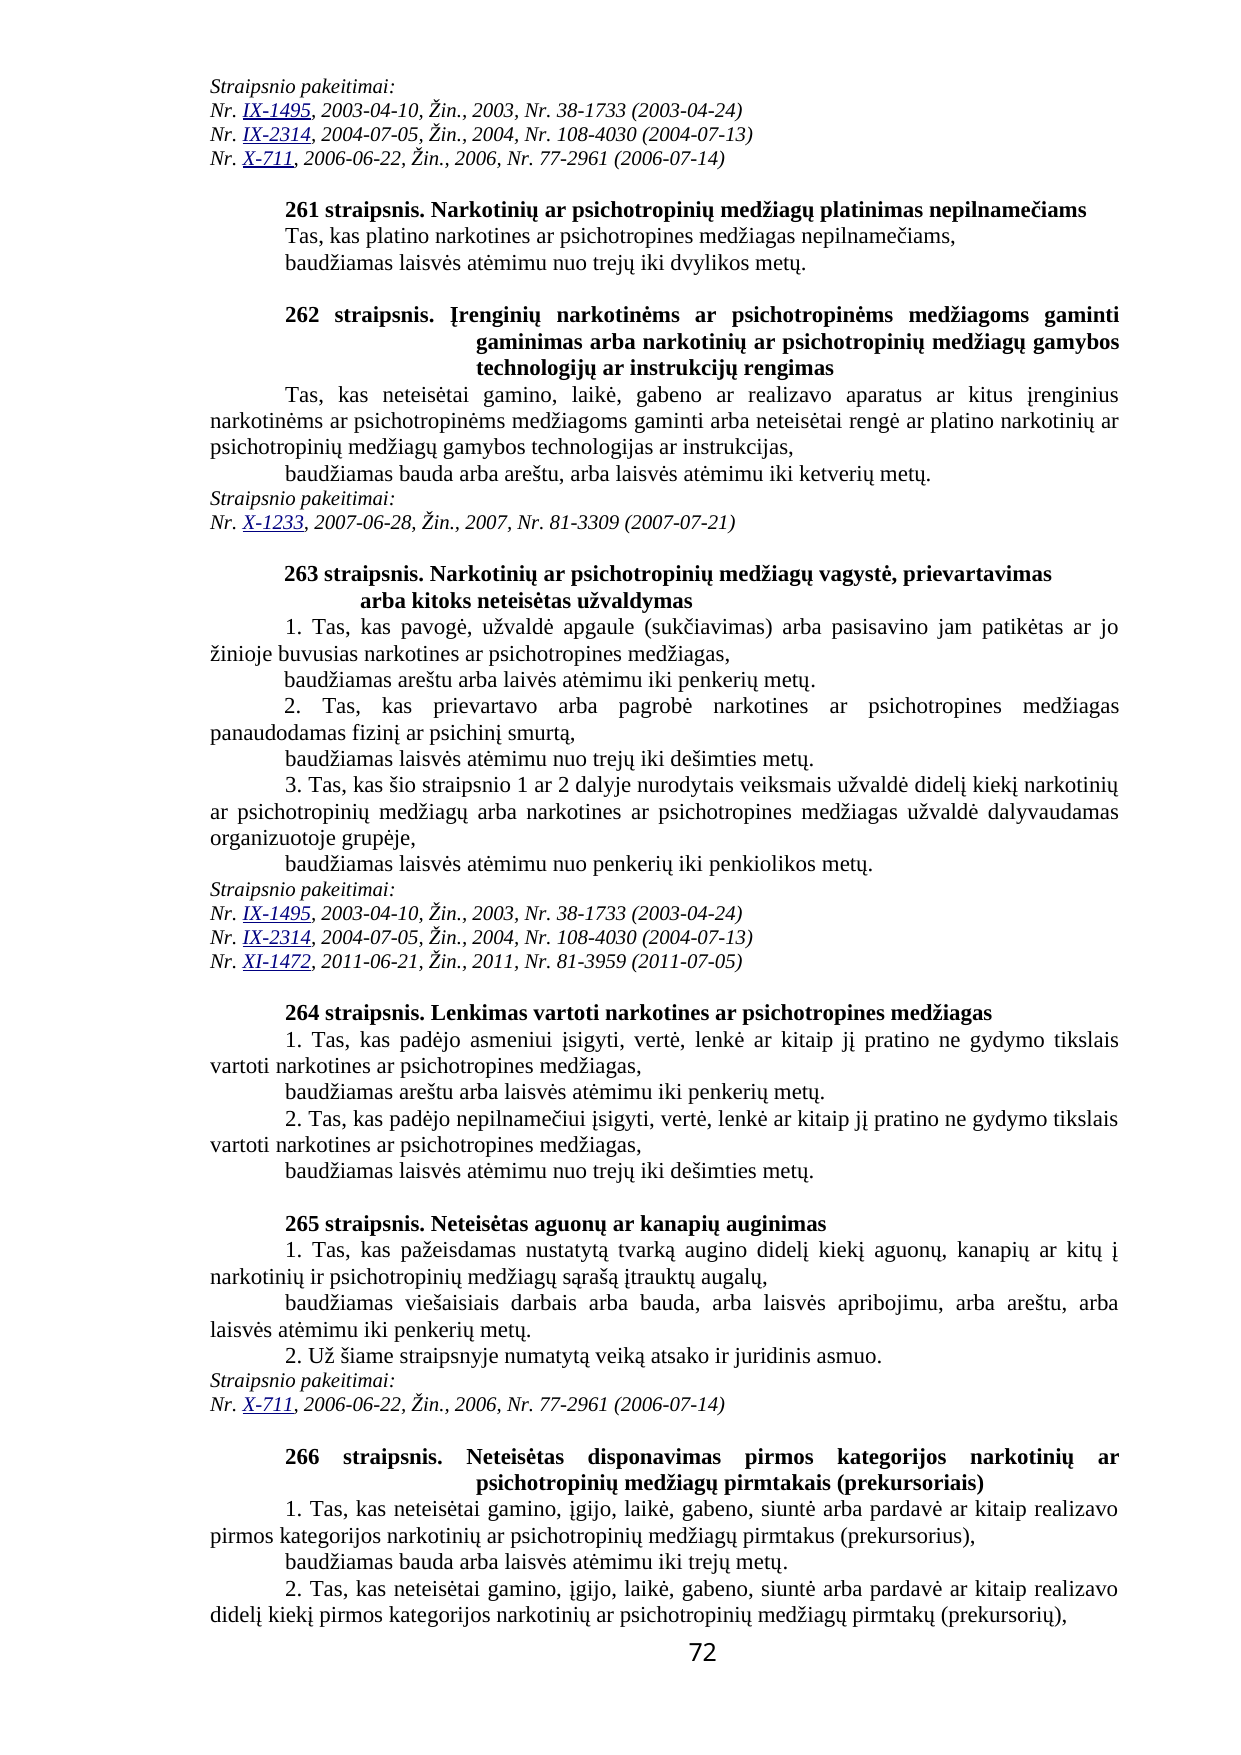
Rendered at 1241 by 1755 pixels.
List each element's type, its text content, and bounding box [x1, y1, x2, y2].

text 1. Tas, kas neteisėtai gamino, įgijo, laikė, gabeno, siuntė arba pardavė ar kitaip realizavo pirmos kategorijos narkotinių ar psichotropinių medžiagų pirmtakus (prekursorius), [210, 1496, 1120, 1548]
text Nr. XI-1472, 2011-06-21, Žin., 2011, Nr. 81-3959 (2011-07-05) [210, 949, 1120, 973]
text Nr. IX-1495, 2003-04-10, Žin., 2003, Nr. 38-1733 (2003-04-24) [210, 98, 1120, 122]
text Straipsnio pakeitimai: [210, 73, 1120, 98]
text 261 straipsnis. Narkotinių ar psichotropinių medžiagų platinimas nepilnamečiams [285, 196, 1120, 222]
text baudžiamas areštu arba laivės atėmimu iki penkerių metų. [210, 666, 1120, 692]
text 1. Tas, kas padėjo asmeniui įsigyti, vertė, lenkė ar kitaip jį pratino ne gydymo tikslais vartoti narkotines ar psichotropines medžiagas, [210, 1026, 1120, 1078]
text Straipsnio pakeitimai: [210, 877, 1120, 901]
text 1. Tas, kas pažeisdamas nustatytą tvarką augino didelį kiekį aguonų, kanapių ar kitų į narkotinių ir psichotropinių medžiagų sąrašą įtrauktų augalų, [210, 1237, 1120, 1289]
text Tas, kas neteisėtai gamino, laikė, gabeno ar realizavo aparatus ar kitus įrenginius narkotinėms ar psichotropinėms medžiagoms gaminti arba neteisėtai rengė ar platino narkotinių ar psichotropinių medžiagų gamybos technologijas ar instrukcijas, [210, 381, 1120, 460]
text Nr. IX-2314, 2004-07-05, Žin., 2004, Nr. 108-4030 (2004-07-13) [210, 925, 1120, 949]
text 2. Tas, kas padėjo nepilnamečiui įsigyti, vertė, lenkė ar kitaip jį pratino ne gydymo tikslais vartoti narkotines ar psichotropines medžiagas, [210, 1105, 1120, 1157]
text 2. Už šiame straipsnyje numatytą veiką atsako ir juridinis asmuo. [210, 1342, 1120, 1368]
text baudžiamas bauda arba areštu, arba laisvės atėmimu iki ketverių metų. [210, 460, 1120, 486]
text Tas, kas platino narkotines ar psichotropines medžiagas nepilnamečiams, [210, 222, 1120, 249]
text Nr. X-711, 2006-06-22, Žin., 2006, Nr. 77-2961 (2006-07-14) [210, 1392, 1120, 1416]
text Nr. IX-2314, 2004-07-05, Žin., 2004, Nr. 108-4030 (2004-07-13) [210, 122, 1120, 146]
text 262 straipsnis. Įrenginių narkotinėms ar psichotropinėms medžiagoms gaminti gaminimas arba narkotinių ar psichotropinių medžiagų gamybos technologijų ar instrukcijų rengimas [285, 302, 1120, 381]
text Nr. X-1233, 2007-06-28, Žin., 2007, Nr. 81-3309 (2007-07-21) [210, 510, 1120, 534]
text baudžiamas laisvės atėmimu nuo trejų iki dvylikos metų. [210, 249, 1120, 275]
text 264 straipsnis. Lenkimas vartoti narkotines ar psichotropines medžiagas [210, 999, 1120, 1026]
text baudžiamas laisvės atėmimu nuo trejų iki dešimties metų. [210, 745, 1120, 771]
text Straipsnio pakeitimai: [210, 486, 1120, 510]
text 3. Tas, kas šio straipsnio 1 ar 2 dalyje nurodytais veiksmais užvaldė didelį kiekį narkotinių ar psichotropinių medžiagų arba narkotines ar psichotropines medžiagas užvaldė dalyvaudamas organizuotoje grupėje, [210, 771, 1120, 850]
text baudžiamas viešaisiais darbais arba bauda, arba laisvės apribojimu, arba areštu, arba laisvės atėmimu iki penkerių metų. [210, 1289, 1120, 1342]
text Nr. X-711, 2006-06-22, Žin., 2006, Nr. 77-2961 (2006-07-14) [210, 146, 1120, 170]
text 2. Tas, kas neteisėtai gamino, įgijo, laikė, gabeno, siuntė arba pardavė ar kitaip realizavo didelį kiekį pirmos kategorijos narkotinių ar psichotropinių medžiagų pirmtakų (prekursorių), [210, 1574, 1120, 1627]
text arba kitoks neteisėtas užvaldymas [210, 587, 1120, 613]
text 2. Tas, kas prievartavo arba pagrobė narkotines ar psichotropines medžiagas panaudodamas fizinį ar psichinį smurtą, [210, 692, 1120, 745]
text 1. Tas, kas pavogė, užvaldė apgaule (sukčiavimas) arba pasisavino jam patikėtas ar jo žinioje buvusias narkotines ar psichotropines medžiagas, [210, 613, 1120, 666]
text 265 straipsnis. Neteisėtas aguonų ar kanapių auginimas [210, 1210, 1120, 1237]
text Nr. IX-1495, 2003-04-10, Žin., 2003, Nr. 38-1733 (2003-04-24) [210, 901, 1120, 925]
text 263 straipsnis. Narkotinių ar psichotropinių medžiagų vagystė, prievartavimas [210, 561, 1120, 587]
text 266 straipsnis. Neteisėtas disponavimas pirmos kategorijos narkotinių ar psichotropinių medžiagų pirmtakais (prekursoriais) [285, 1443, 1120, 1496]
text baudžiamas laisvės atėmimu nuo trejų iki dešimties metų. [210, 1157, 1120, 1184]
text baudžiamas bauda arba laisvės atėmimu iki trejų metų. [210, 1548, 1120, 1574]
text baudžiamas laisvės atėmimu nuo penkerių iki penkiolikos metų. [210, 850, 1120, 877]
text Straipsnio pakeitimai: [210, 1368, 1120, 1392]
text baudžiamas areštu arba laisvės atėmimu iki penkerių metų. [210, 1078, 1120, 1105]
